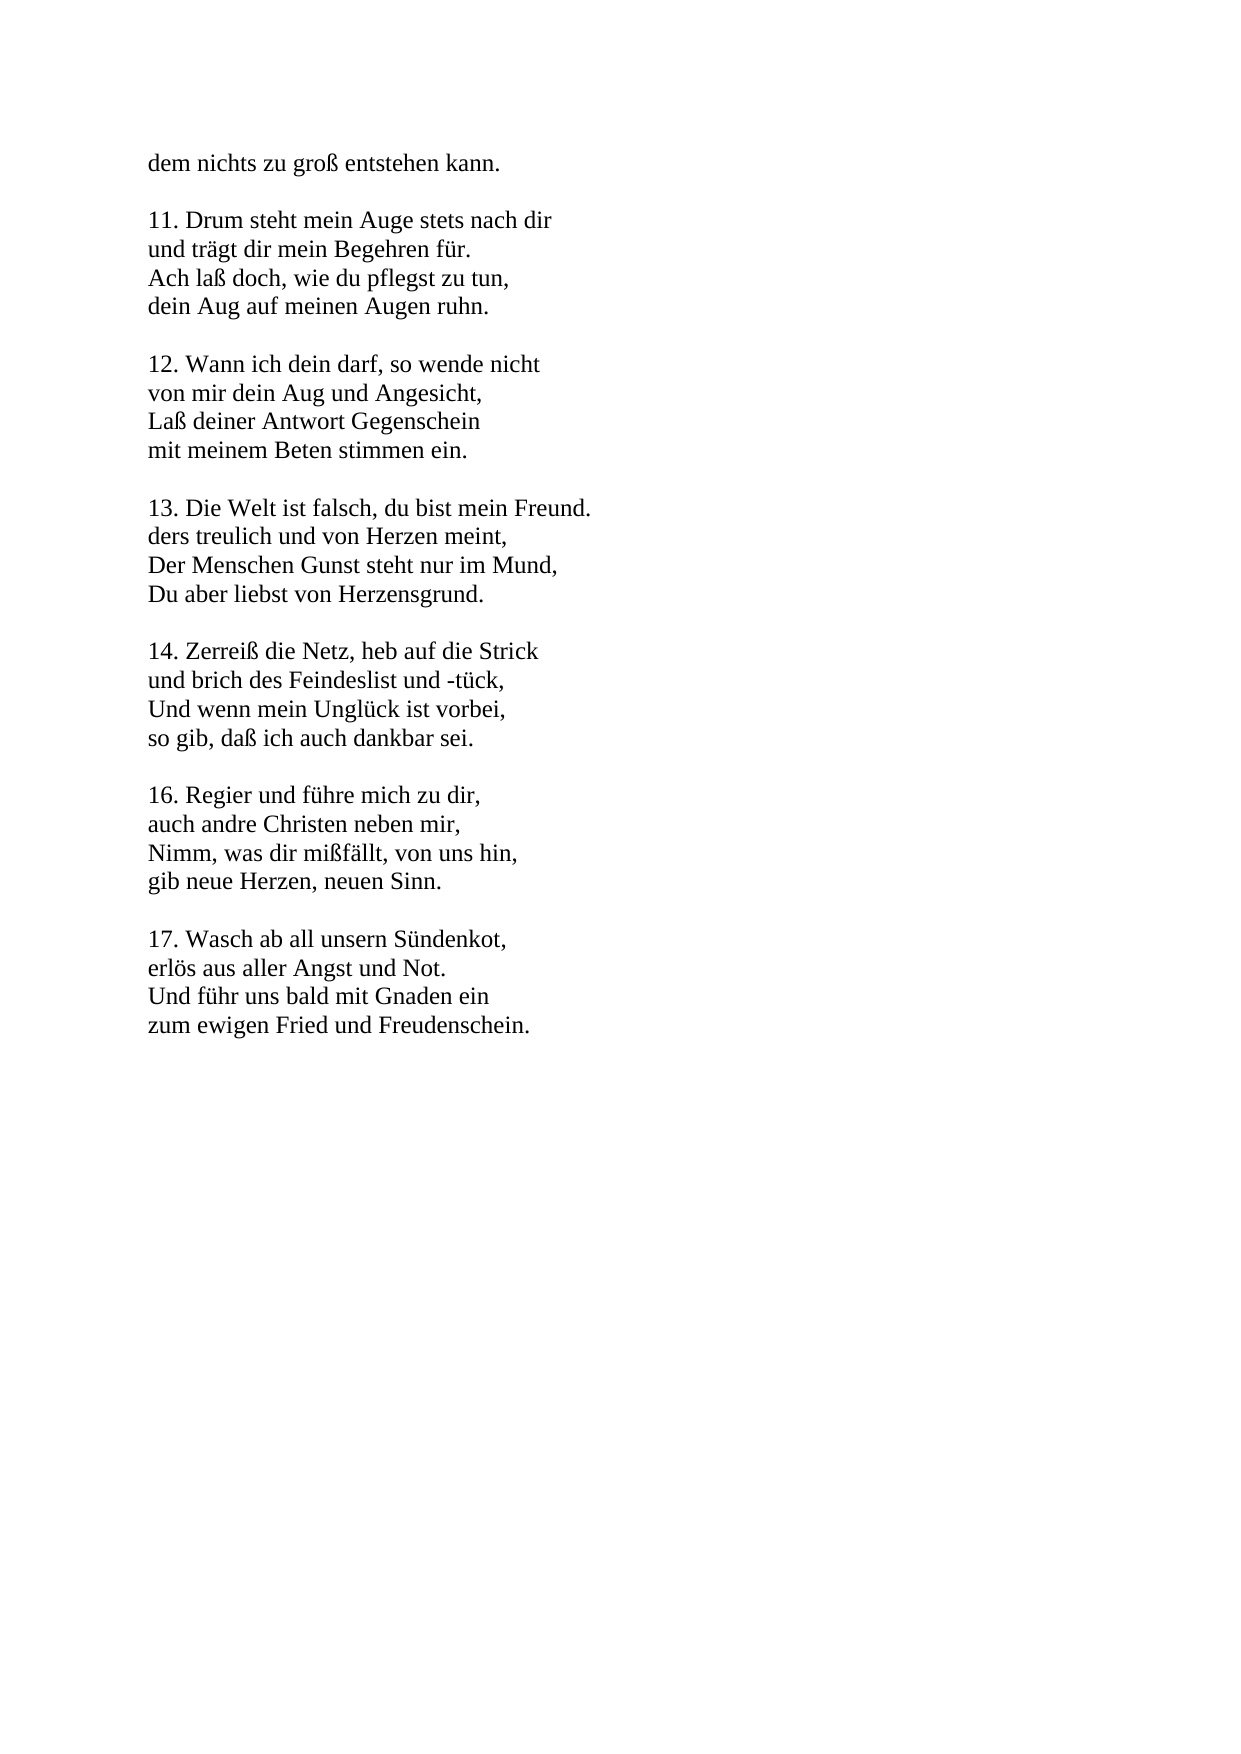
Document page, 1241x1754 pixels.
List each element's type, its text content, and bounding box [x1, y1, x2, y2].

text Der Menschen Gunst steht nur im Mund, [148, 550, 1093, 579]
text und trägt dir mein Begehren für. [148, 234, 1093, 263]
text 14. Zerreiß die Netz, heb auf die Strick [148, 636, 1093, 665]
text Laß deiner Antwort Gegenschein [148, 406, 1093, 435]
text Nimm, was dir mißfällt, von uns hin, [148, 838, 1093, 866]
text 11. Drum steht mein Auge stets nach dir [148, 205, 1093, 234]
text mit meinem Beten stimmen ein. [148, 435, 1093, 464]
text dem nichts zu groß entstehen kann. [148, 148, 1093, 176]
text so gib, daß ich auch dankbar sei. [148, 723, 1093, 751]
text 17. Wasch ab all unsern Sündenkot, [148, 924, 1093, 953]
text Und führ uns bald mit Gnaden ein [148, 981, 1093, 1010]
text Und wenn mein Unglück ist vorbei, [148, 694, 1093, 723]
text 16. Regier und führe mich zu dir, [148, 780, 1093, 809]
text zum ewigen Fried und Freudenschein. [148, 1010, 1093, 1039]
text Ach laß doch, wie du pflegst zu tun, [148, 263, 1093, 291]
text erlös aus aller Angst und Not. [148, 953, 1093, 981]
text 12. Wann ich dein darf, so wende nicht [148, 349, 1093, 378]
text Du aber liebst von Herzensgrund. [148, 579, 1093, 608]
text von mir dein Aug und Angesicht, [148, 378, 1093, 406]
text gib neue Herzen, neuen Sinn. [148, 866, 1093, 895]
text auch andre Christen neben mir, [148, 809, 1093, 838]
text ders treulich und von Herzen meint, [148, 521, 1093, 550]
text und brich des Feindeslist und -tück, [148, 665, 1093, 694]
text 13. Die Welt ist falsch, du bist mein Freund. [148, 493, 1093, 521]
text dein Aug auf meinen Augen ruhn. [148, 291, 1093, 320]
